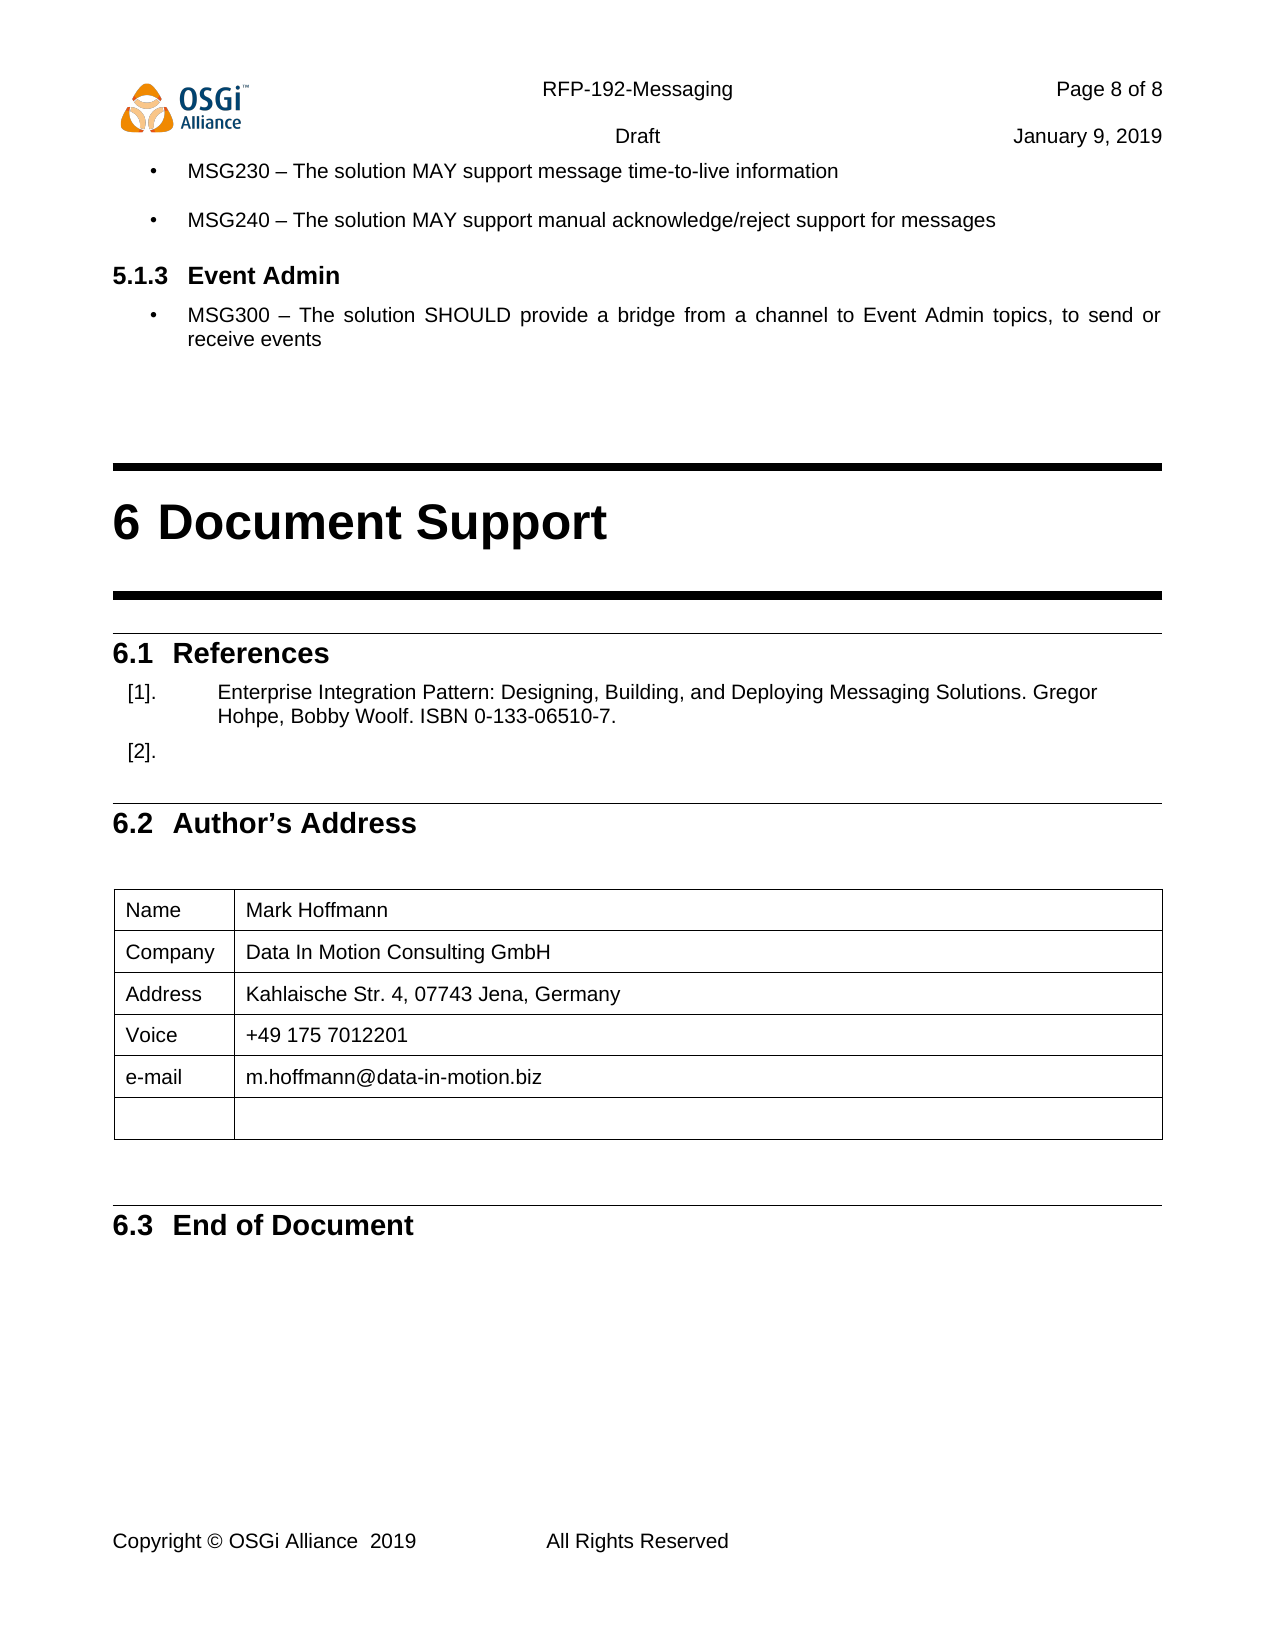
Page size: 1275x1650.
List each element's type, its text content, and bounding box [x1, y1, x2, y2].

table_cell Address [115, 973, 234, 1014]
table_cell Kahlaische Str. 4, 07743 Jena, Germany [235, 973, 1162, 1014]
list MSG240 – The solution MAY support manual acknowledge/reject support for messages [150, 208, 1162, 232]
subtitle End of Document [112, 1206, 1162, 1242]
list MSG300 – The solution SHOULD provide a bridge from a channel to Event Admin topics, to send or receive events [150, 302, 1162, 351]
table_cell e-mail [115, 1056, 234, 1097]
table_header Name [115, 890, 234, 930]
list Enterprise Integration Pattern: Designing, Building, and Deploying Messaging Solutions. Gregor Hohpe, Bobby Woolf. ISBN 0-133-06510-7. [127, 680, 1162, 728]
table_cell Voice [115, 1015, 234, 1055]
table_cell +49 175 7012201 [235, 1015, 1162, 1055]
list MSG230 – The solution MAY support message time-to-live information [150, 159, 1162, 183]
table_header Mark Hoffmann [235, 890, 1162, 930]
picture [113, 76, 257, 140]
subtitle References [112, 634, 1162, 670]
subtitle Author’s Address [112, 804, 1162, 840]
table_cell Company [115, 931, 234, 972]
table_cell [235, 1098, 1162, 1139]
table_cell m.hoffmann@data-in-motion.biz [235, 1056, 1162, 1097]
table_cell Data In Motion Consulting GmbH [235, 931, 1162, 972]
subtitle Event Admin [112, 261, 1162, 290]
table_cell [115, 1098, 234, 1139]
subtitle Document Support [112, 464, 1162, 600]
